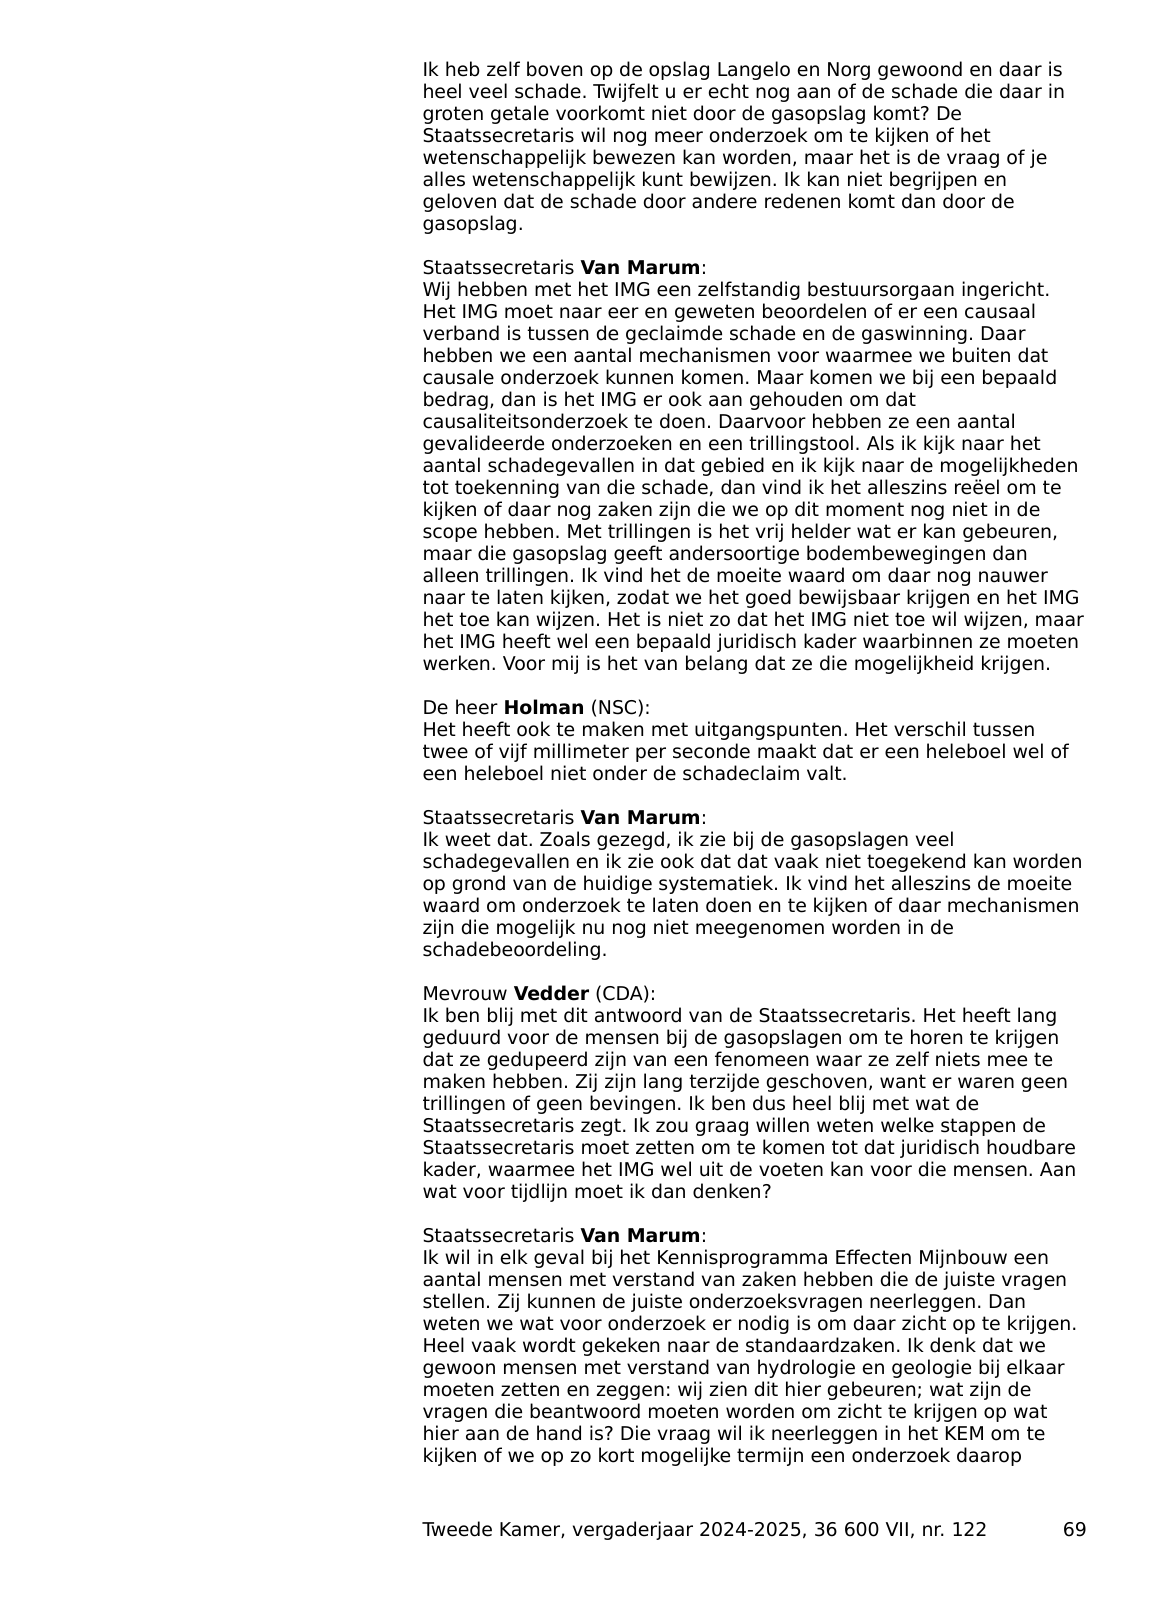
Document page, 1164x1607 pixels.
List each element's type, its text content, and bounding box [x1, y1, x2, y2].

text Ik weet dat. Zoals gezegd, ik zie bij de gasopslagen veel schadegevallen en ik zie ook dat dat vaak niet toegekend kan worden op grond van de huidige systematiek. Ik vind het alleszins de moeite waard om onderzoek te laten doen en te kijken of daar mechanismen zijn die mogelijk nu nog niet meegenomen worden in de schadebeoordeling. [422, 829, 1087, 961]
text Staatssecretaris Van Marum: [422, 1225, 1087, 1247]
text Mevrouw Vedder (CDA): [422, 983, 1087, 1005]
text Ik ben blij met dit antwoord van de Staatssecretaris. Het heeft lang geduurd voor de mensen bij de gasopslagen om te horen te krijgen dat ze gedupeerd zijn van een fenomeen waar ze zelf niets mee te maken hebben. Zij zijn lang terzijde geschoven, want er waren geen trillingen of geen bevingen. Ik ben dus heel blij met wat de Staatssecretaris zegt. Ik zou graag willen weten welke stappen de Staatssecretaris moet zetten om te komen tot dat juridisch houdbare kader, waarmee het IMG wel uit de voeten kan voor die mensen. Aan wat voor tijdlijn moet ik dan denken? [422, 1005, 1087, 1203]
text Wij hebben met het IMG een zelfstandig bestuursorgaan ingericht. Het IMG moet naar eer en geweten beoordelen of er een causaal verband is tussen de geclaimde schade en de gaswinning. Daar hebben we een aantal mechanismen voor waarmee we buiten dat causale onderzoek kunnen komen. Maar komen we bij een bepaald bedrag, dan is het IMG er ook aan gehouden om dat causaliteitsonderzoek te doen. Daarvoor hebben ze een aantal gevalideerde onderzoeken en een trillingstool. Als ik kijk naar het aantal schadegevallen in dat gebied en ik kijk naar de mogelijkheden tot toekenning van die schade, dan vind ik het alleszins reëel om te kijken of daar nog zaken zijn die we op dit moment nog niet in de scope hebben. Met trillingen is het vrij helder wat er kan gebeuren, maar die gasopslag geeft andersoortige bodembewegingen dan alleen trillingen. Ik vind het de moeite waard om daar nog nauwer naar te laten kijken, zodat we het goed bewijsbaar krijgen en het IMG het toe kan wijzen. Het is niet zo dat het IMG niet toe wil wijzen, maar het IMG heeft wel een bepaald juridisch kader waarbinnen ze moeten werken. Voor mij is het van belang dat ze die mogelijkheid krijgen. [422, 279, 1087, 675]
text Staatssecretaris Van Marum: [422, 257, 1087, 279]
text Staatssecretaris Van Marum: [422, 807, 1087, 829]
text Ik heb zelf boven op de opslag Langelo en Norg gewoond en daar is heel veel schade. Twijfelt u er echt nog aan of de schade die daar in groten getale voorkomt niet door de gasopslag komt? De Staatssecretaris wil nog meer onderzoek om te kijken of het wetenschappelijk bewezen kan worden, maar het is de vraag of je alles wetenschappelijk kunt bewijzen. Ik kan niet begrijpen en geloven dat de schade door andere redenen komt dan door de gasopslag. [422, 59, 1087, 235]
text De heer Holman (NSC): [422, 697, 1087, 719]
text Ik wil in elk geval bij het Kennisprogramma Effecten Mijnbouw een aantal mensen met verstand van zaken hebben die de juiste vragen stellen. Zij kunnen de juiste onderzoeksvragen neerleggen. Dan weten we wat voor onderzoek er nodig is om daar zicht op te krijgen. Heel vaak wordt gekeken naar de standaardzaken. Ik denk dat we gewoon mensen met verstand van hydrologie en geologie bij elkaar moeten zetten en zeggen: wij zien dit hier gebeuren; wat zijn de vragen die beantwoord moeten worden om zicht te krijgen op wat hier aan de hand is? Die vraag wil ik neerleggen in het KEM om te kijken of we op zo kort mogelijke termijn een onderzoek daarop [422, 1247, 1087, 1467]
text Het heeft ook te maken met uitgangspunten. Het verschil tussen twee of vijf millimeter per seconde maakt dat er een heleboel wel of een heleboel niet onder de schadeclaim valt. [422, 719, 1087, 785]
